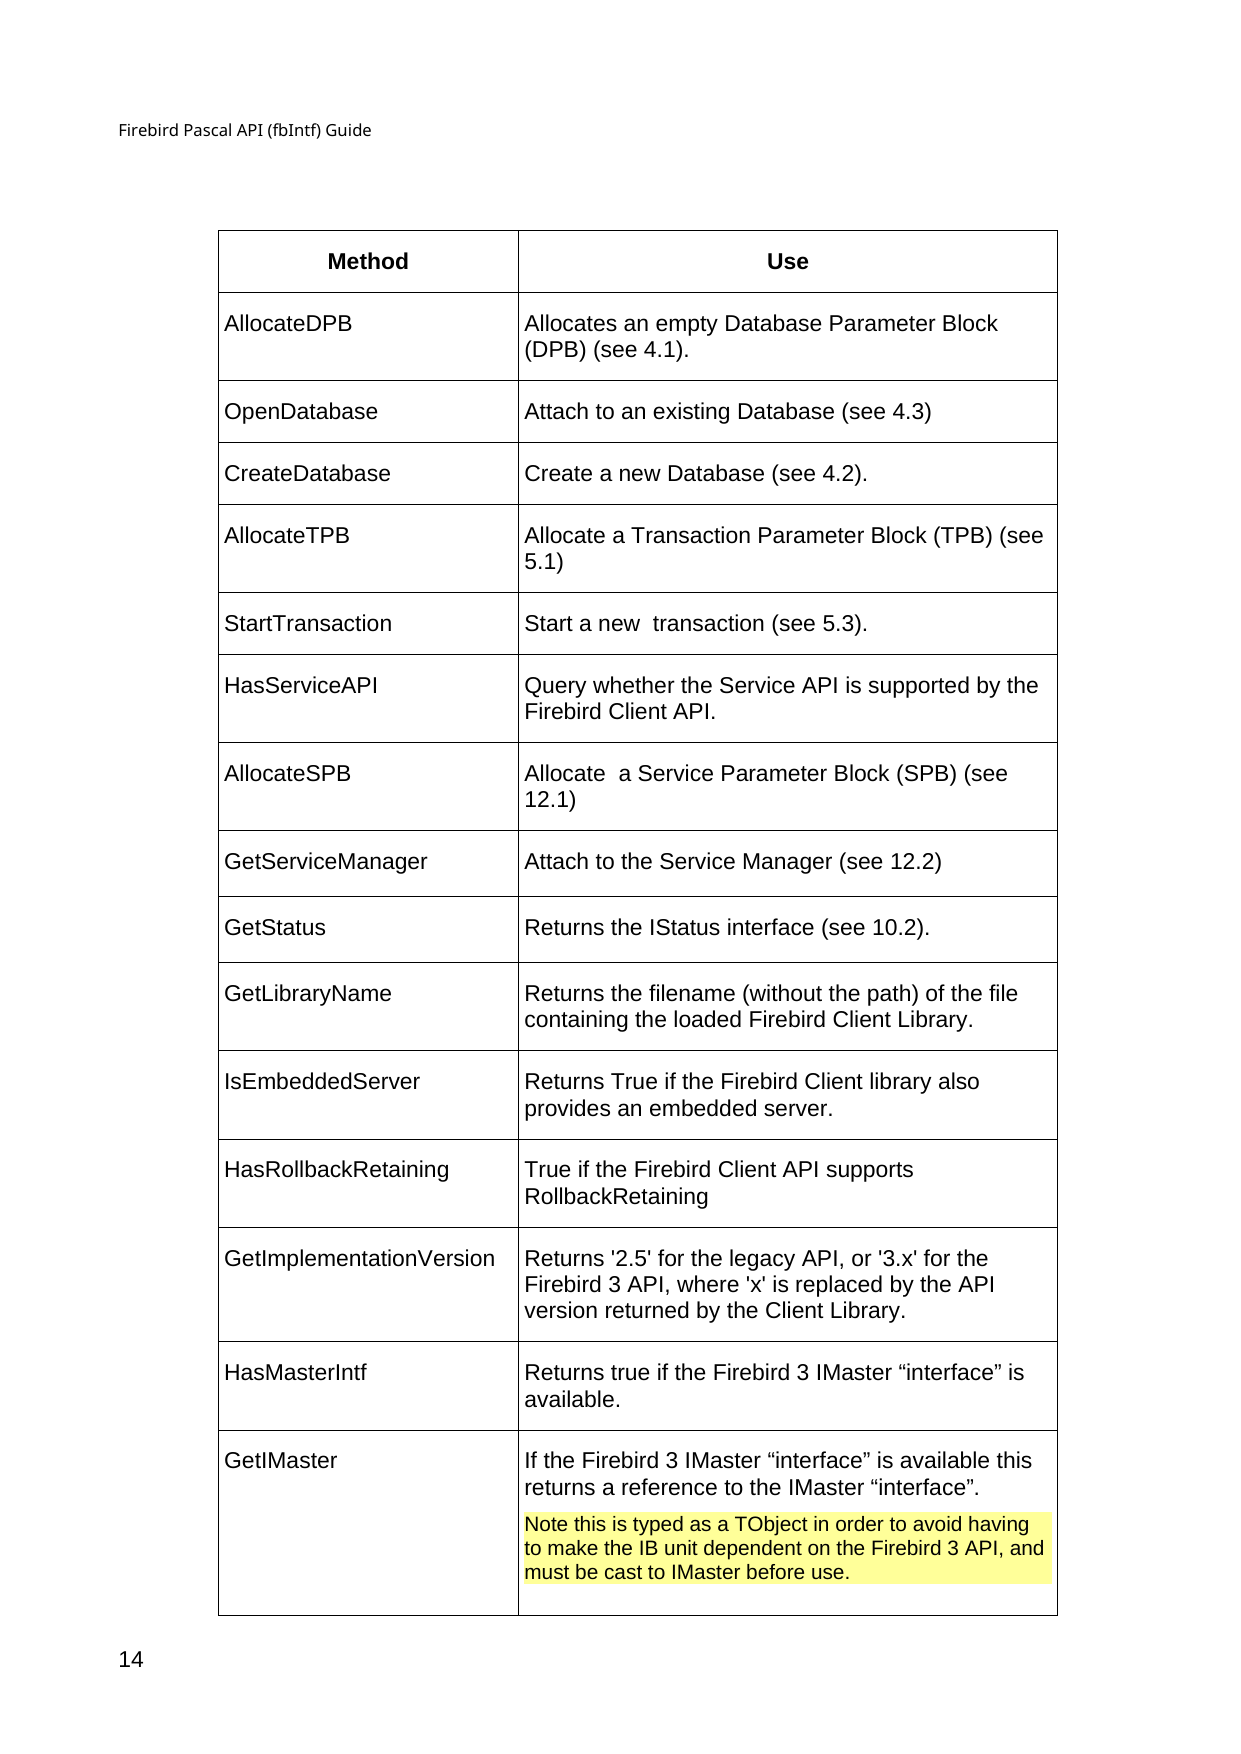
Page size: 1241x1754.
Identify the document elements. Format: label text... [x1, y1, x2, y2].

table_cell Create a new Database (see 4.2). [519, 443, 1057, 504]
table_cell Attach to an existing Database (see 4.3) [519, 381, 1057, 442]
table_cell GetLibraryName [219, 963, 518, 1050]
table_cell HasServiceAPI [219, 655, 518, 742]
table_cell Query whether the Service API is supported by the Firebird Client API. [519, 655, 1057, 742]
table_cell HasRollbackRetaining [219, 1140, 518, 1227]
table_cell If the Firebird 3 IMaster “interface” is available this returns a reference to the IMaster “interface”. Note this is typed as a TObject in order to avoid having to make the IB unit dependent on the Firebird 3 API, and must be cast to IMaster before use. [519, 1431, 1057, 1615]
table_cell Allocate a Service Parameter Block (SPB) (see 12.1) [519, 743, 1057, 830]
table_cell Returns the filename (without the path) of the file containing the loaded Firebird Client Library. [519, 963, 1057, 1050]
table_cell GetStatus [219, 897, 518, 962]
table_cell Allocates an empty Database Parameter Block (DPB) (see 4.1). [519, 293, 1057, 380]
table_cell True if the Firebird Client API supports RollbackRetaining [519, 1140, 1057, 1227]
table_cell GetImplementationVersion [219, 1228, 518, 1341]
table_cell Attach to the Service Manager (see 12.2) [519, 831, 1057, 896]
table_header Use [519, 231, 1057, 292]
table_cell HasMasterIntf [219, 1342, 518, 1429]
table_cell GetIMaster [219, 1431, 518, 1615]
table_cell Returns true if the Firebird 3 IMaster “interface” is available. [519, 1342, 1057, 1429]
table_cell IsEmbeddedServer [219, 1051, 518, 1138]
table_cell Returns True if the Firebird Client library also provides an embedded server. [519, 1051, 1057, 1138]
table_header Method [219, 231, 518, 292]
table_cell AllocateTPB [219, 505, 518, 592]
table_cell CreateDatabase [219, 443, 518, 504]
table_cell Start a new transaction (see 5.3). [519, 593, 1057, 654]
table_cell OpenDatabase [219, 381, 518, 442]
table_cell Returns the IStatus interface (see 10.2). [519, 897, 1057, 962]
table_cell AllocateSPB [219, 743, 518, 830]
table_cell StartTransaction [219, 593, 518, 654]
table_cell AllocateDPB [219, 293, 518, 380]
table_cell Allocate a Transaction Parameter Block (TPB) (see 5.1) [519, 505, 1057, 592]
table_cell GetServiceManager [219, 831, 518, 896]
table_cell Returns '2.5' for the legacy API, or '3.x' for the Firebird 3 API, where 'x' is replaced by the API version returned by the Client Library. [519, 1228, 1057, 1341]
